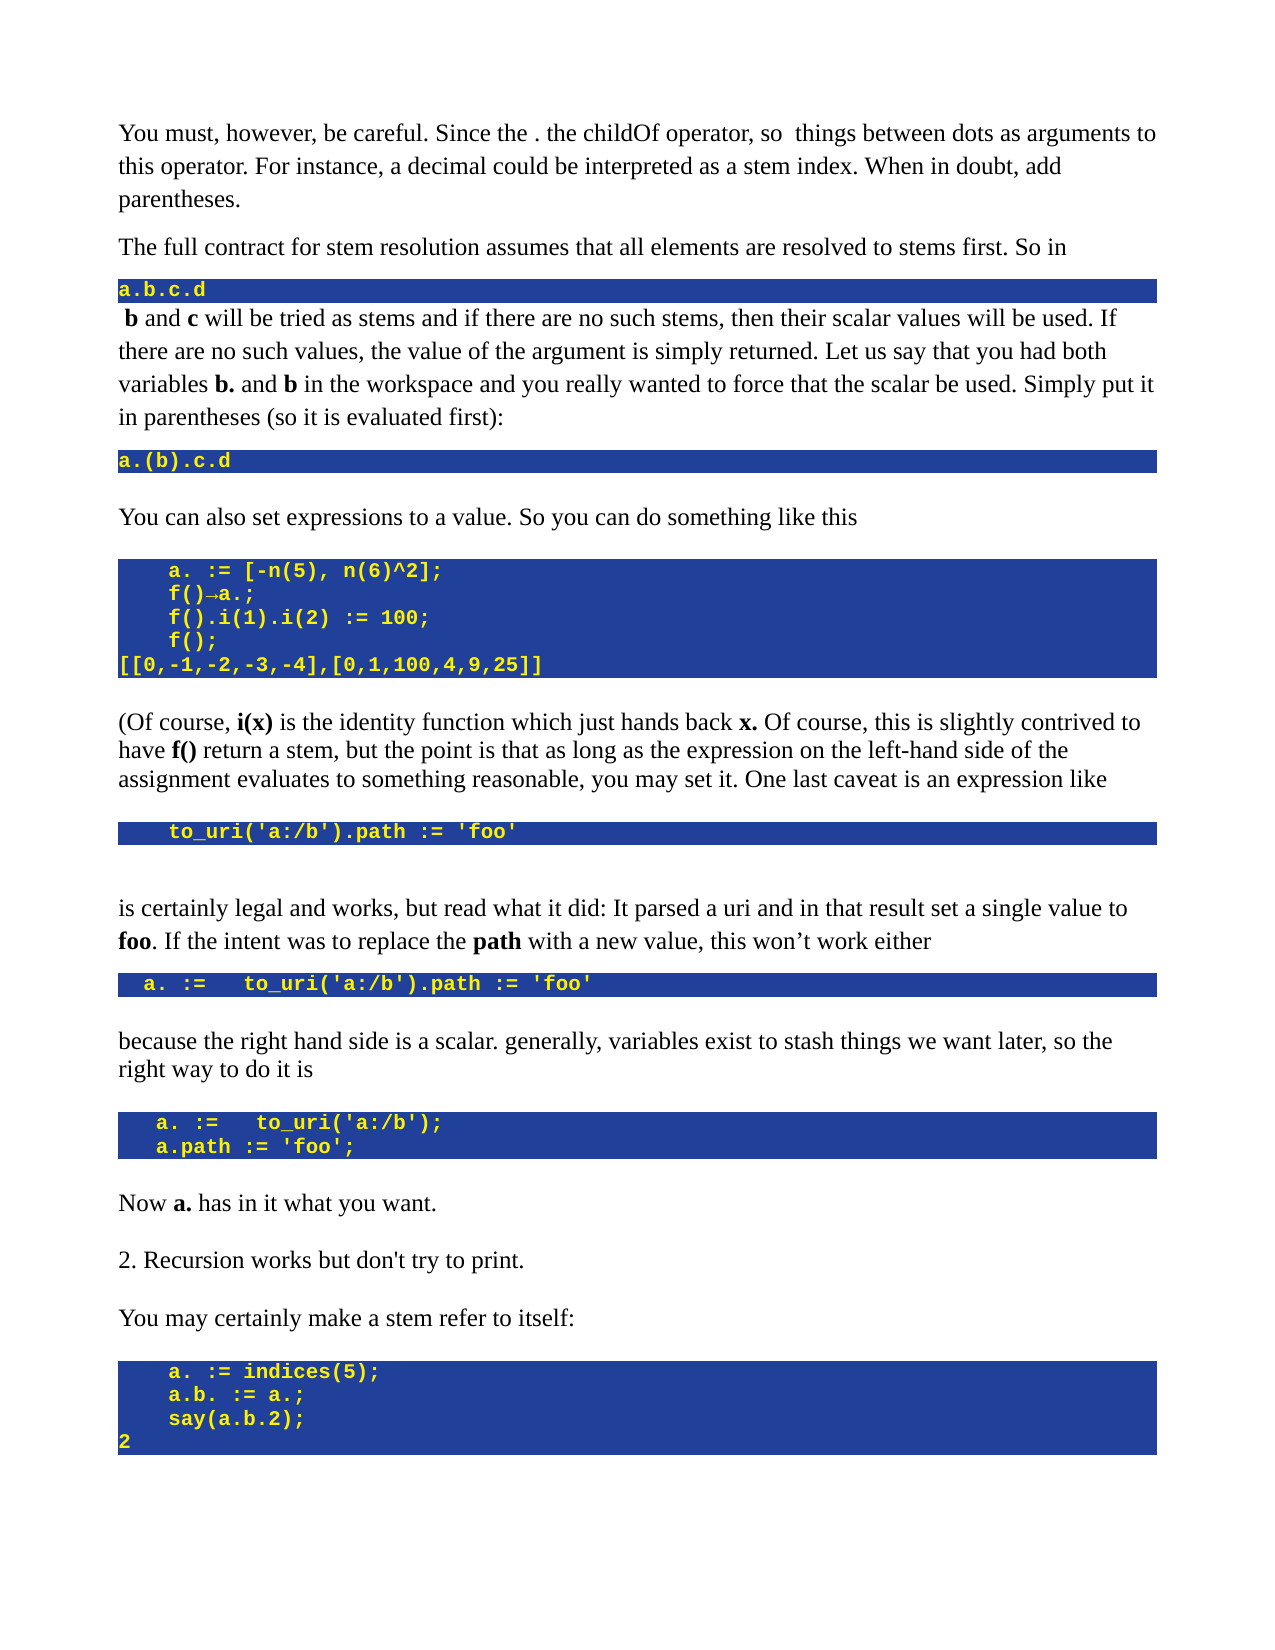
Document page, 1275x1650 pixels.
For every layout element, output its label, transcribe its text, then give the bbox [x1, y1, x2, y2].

text You must, however, be careful. Since the . the childOf operator, so things between dots as arguments to this operator. For instance, a decimal could be interpreted as a stem index. When in doubt, add parentheses. [118, 118, 1157, 213]
text Now a. has in it what you want. [118, 1188, 1157, 1217]
text is certainly legal and works, but read what it did: It parsed a uri and in that result set a single value to foo. If the intent was to replace the path with a new value, this won’t work either [118, 893, 1157, 954]
text a. := to_uri('a:/b'); [118, 1112, 1157, 1136]
text You may certainly make a stem refer to itself: [118, 1303, 1157, 1332]
text to_uri('a:/b').path := 'foo' [118, 822, 1157, 845]
text a. := to_uri('a:/b').path := 'foo' [118, 973, 1157, 997]
text f()→a.; [118, 583, 1157, 607]
text a.(b).c.d [118, 450, 1157, 473]
text a.b.c.d [118, 279, 1157, 303]
text The full contract for stem resolution assumes that all elements are resolved to stems first. So in [118, 232, 1157, 261]
text a. := indices(5); [118, 1361, 1157, 1384]
text 2 [118, 1432, 1157, 1455]
text f(); [118, 631, 1157, 654]
text (Of course, i(x) is the identity function which just hands back x. Of course, this is slightly contrived to have f() return a stem, but the point is that as long as the expression on the left-hand side of the assignment evaluates to something reasonable, you may set it. One last caveat is an expression like [118, 707, 1157, 793]
text 2. Recursion works but don't try to print. [118, 1246, 1157, 1274]
text f().i(1).i(2) := 100; [118, 607, 1157, 631]
text a. := [-n(5), n(6)^2]; [118, 559, 1157, 583]
text b and c will be tried as stems and if there are no such stems, then their scalar values will be used. If there are no such values, the value of the argument is simply returned. Let us say that you had both variables b. and b in the workspace and you really wanted to force that the scalar be used. Simply put it in parentheses (so it is evaluated first): [118, 303, 1157, 431]
text You can also set expressions to a value. So you can do something like this [118, 502, 1157, 531]
text a.b. := a.; [118, 1384, 1157, 1408]
text say(a.b.2); [118, 1408, 1157, 1432]
text [[0,-1,-2,-3,-4],[0,1,100,4,9,25]] [118, 654, 1157, 678]
text because the right hand side is a scalar. generally, variables exist to stash things we want later, so the right way to do it is [118, 1026, 1157, 1083]
text a.path := 'foo'; [118, 1136, 1157, 1159]
